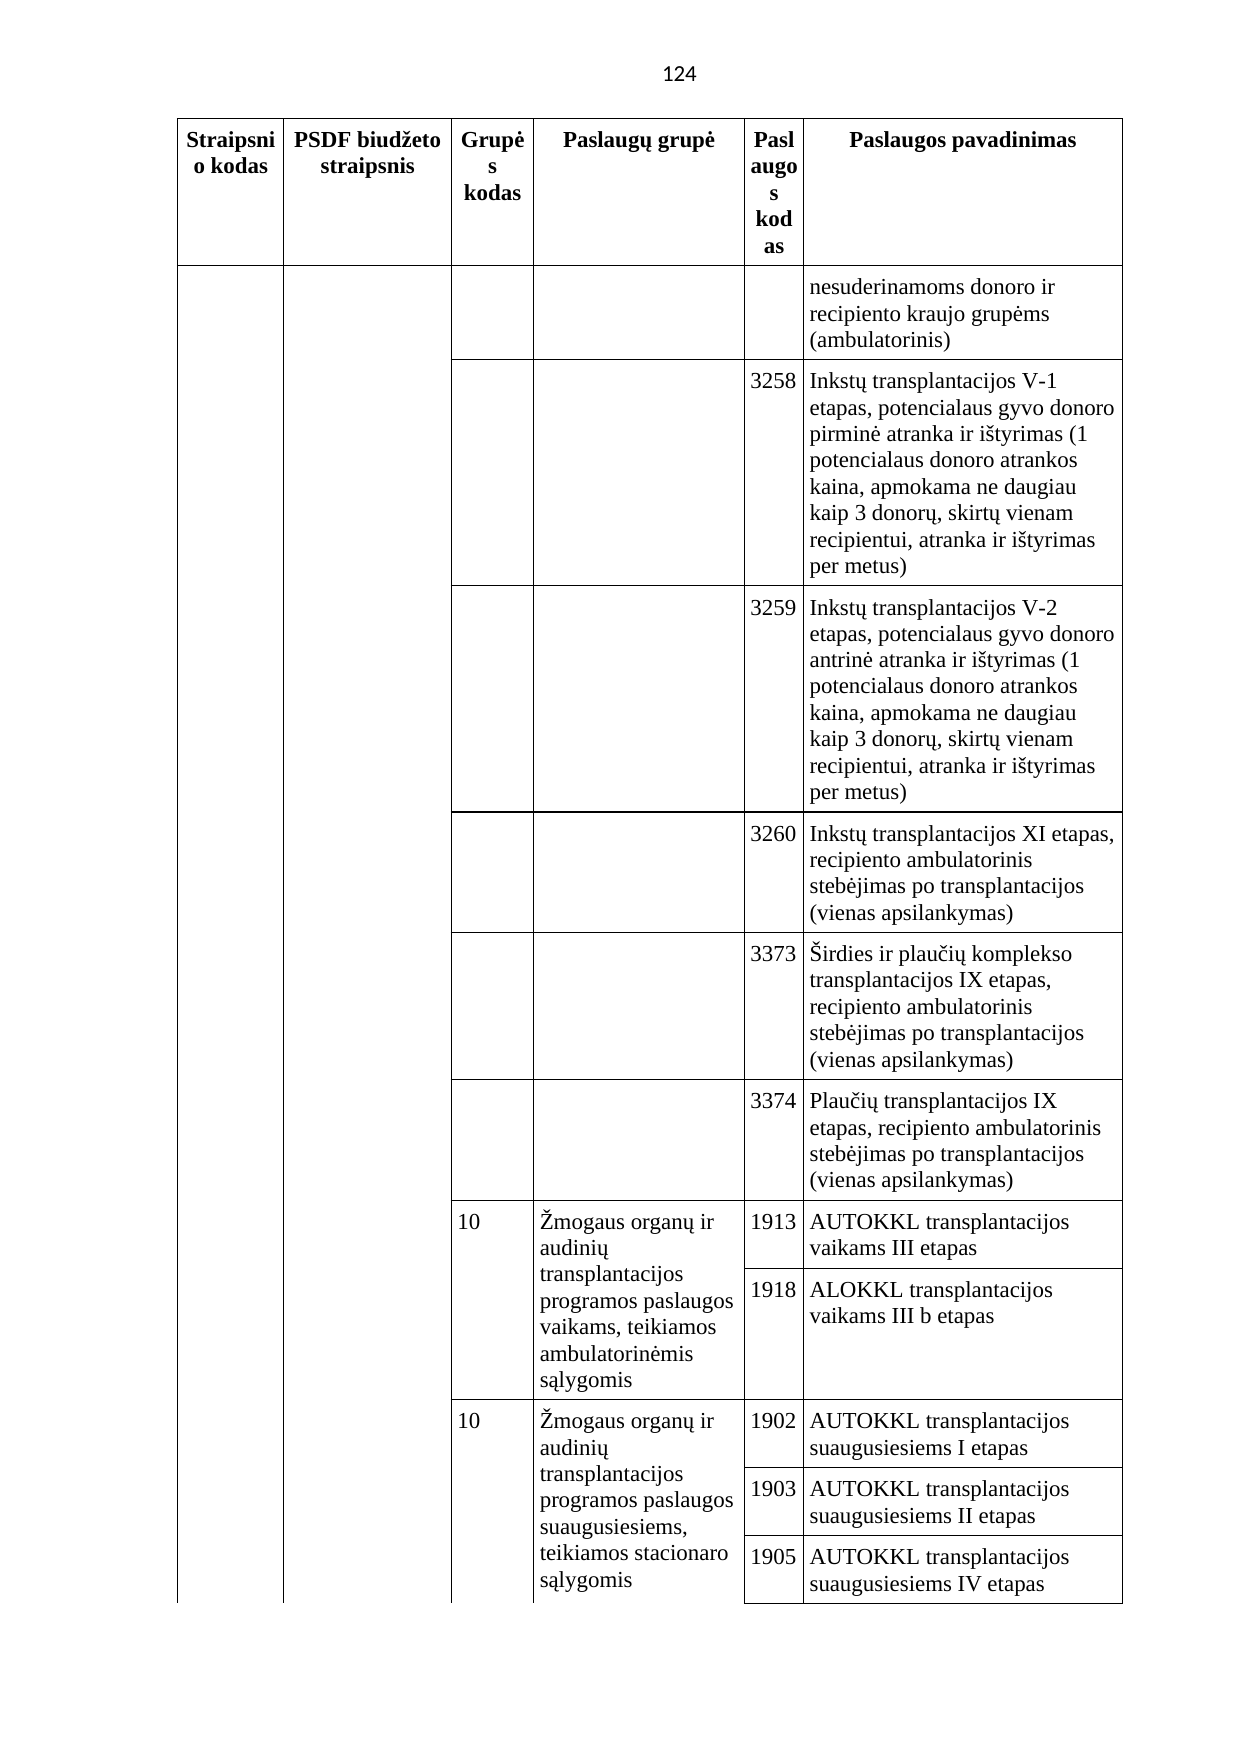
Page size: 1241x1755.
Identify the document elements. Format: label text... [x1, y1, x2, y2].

table_header Paslaugos kodas [745, 119, 803, 265]
table_cell AUTOKKL transplantacijos vaikams III etapas [804, 1201, 1122, 1268]
table_cell [178, 1467, 283, 1535]
table_cell [284, 359, 451, 585]
table_cell 10 [452, 1201, 533, 1268]
table_cell [452, 1268, 533, 1399]
table_cell [178, 1535, 283, 1603]
table_cell AUTOKKL transplantacijos suaugusiesiems IV etapas [804, 1536, 1122, 1603]
table_cell AUTOKKL transplantacijos suaugusiesiems II etapas [804, 1468, 1122, 1535]
table_cell [534, 1080, 744, 1200]
table_cell [534, 933, 744, 1079]
table_cell [452, 586, 533, 811]
table_cell [534, 813, 744, 932]
table_cell [284, 1200, 451, 1268]
table_cell 3260 [745, 813, 803, 932]
table_cell ALOKKL transplantacijos vaikams III b etapas [804, 1269, 1122, 1399]
table_header Grupės kodas [452, 119, 533, 265]
table_cell [284, 932, 451, 1079]
table_header PSDF biudžeto straipsnis [284, 119, 451, 265]
table_cell [452, 266, 533, 359]
table_cell [178, 811, 283, 932]
table_cell [534, 360, 744, 585]
table_cell AUTOKKL transplantacijos suaugusiesiems I etapas [804, 1400, 1122, 1467]
table_cell 3258 [745, 360, 803, 585]
table_cell [284, 585, 451, 811]
table_cell [452, 933, 533, 1079]
table_cell [178, 585, 283, 811]
table_cell 3374 [745, 1080, 803, 1200]
table_cell [284, 1399, 451, 1467]
table_cell 1902 [745, 1400, 803, 1467]
table_cell [178, 1200, 283, 1268]
table_cell [178, 1268, 283, 1399]
table_cell [178, 1399, 283, 1467]
table_cell [452, 813, 533, 932]
table_cell 1905 [745, 1536, 803, 1603]
table_cell Inkstų transplantacijos XI etapas, recipiento ambulatorinis stebėjimas po transplantacijos (vienas apsilankymas) [804, 813, 1122, 932]
table_cell 10 [452, 1400, 533, 1603]
table_cell Žmogaus organų ir audinių transplantacijos programos paslaugos vaikams, teikiamos ambulatorinėmis sąlygomis [534, 1201, 744, 1399]
table_header Paslaugų grupė [534, 119, 744, 265]
table_cell Plaučių transplantacijos IX etapas, recipiento ambulatorinis stebėjimas po transplantacijos (vienas apsilankymas) [804, 1080, 1122, 1200]
table_cell [178, 359, 283, 585]
table_cell [178, 932, 283, 1079]
table_cell [452, 360, 533, 585]
table_cell [534, 586, 744, 811]
table_cell 3259 [745, 586, 803, 811]
table_header Straipsnio kodas [178, 119, 283, 265]
table_cell [284, 266, 451, 359]
table_cell [284, 1535, 451, 1603]
table_cell 3373 [745, 933, 803, 1079]
table_cell Širdies ir plaučių komplekso transplantacijos IX etapas, recipiento ambulatorinis stebėjimas po transplantacijos (vienas apsilankymas) [804, 933, 1122, 1079]
table_cell Žmogaus organų ir audinių transplantacijos programos paslaugos suaugusiesiems, teikiamos stacionaro sąlygomis [534, 1400, 744, 1603]
table_cell [178, 266, 283, 359]
table_header Paslaugos pavadinimas [804, 119, 1122, 265]
table_cell [745, 266, 803, 359]
table_cell 1918 [745, 1269, 803, 1399]
table_cell [534, 266, 744, 359]
table_cell Inkstų transplantacijos V-1 etapas, potencialaus gyvo donoro pirminė atranka ir ištyrimas (1 potencialaus donoro atrankos kaina, apmokama ne daugiau kaip 3 donorų, skirtų vienam recipientui, atranka ir ištyrimas per metus) [804, 360, 1122, 585]
table_cell [284, 811, 451, 932]
table_cell [284, 1079, 451, 1200]
table_cell Inkstų transplantacijos V-2 etapas, potencialaus gyvo donoro antrinė atranka ir ištyrimas (1 potencialaus donoro atrankos kaina, apmokama ne daugiau kaip 3 donorų, skirtų vienam recipientui, atranka ir ištyrimas per metus) [804, 586, 1122, 811]
table_cell [452, 1080, 533, 1200]
table_cell [284, 1268, 451, 1399]
table_cell 1913 [745, 1201, 803, 1268]
table_cell [178, 1079, 283, 1200]
table_cell nesuderinamoms donoro ir recipiento kraujo grupėms (ambulatorinis) [804, 266, 1122, 359]
table_cell 1903 [745, 1468, 803, 1535]
table_cell [284, 1467, 451, 1535]
